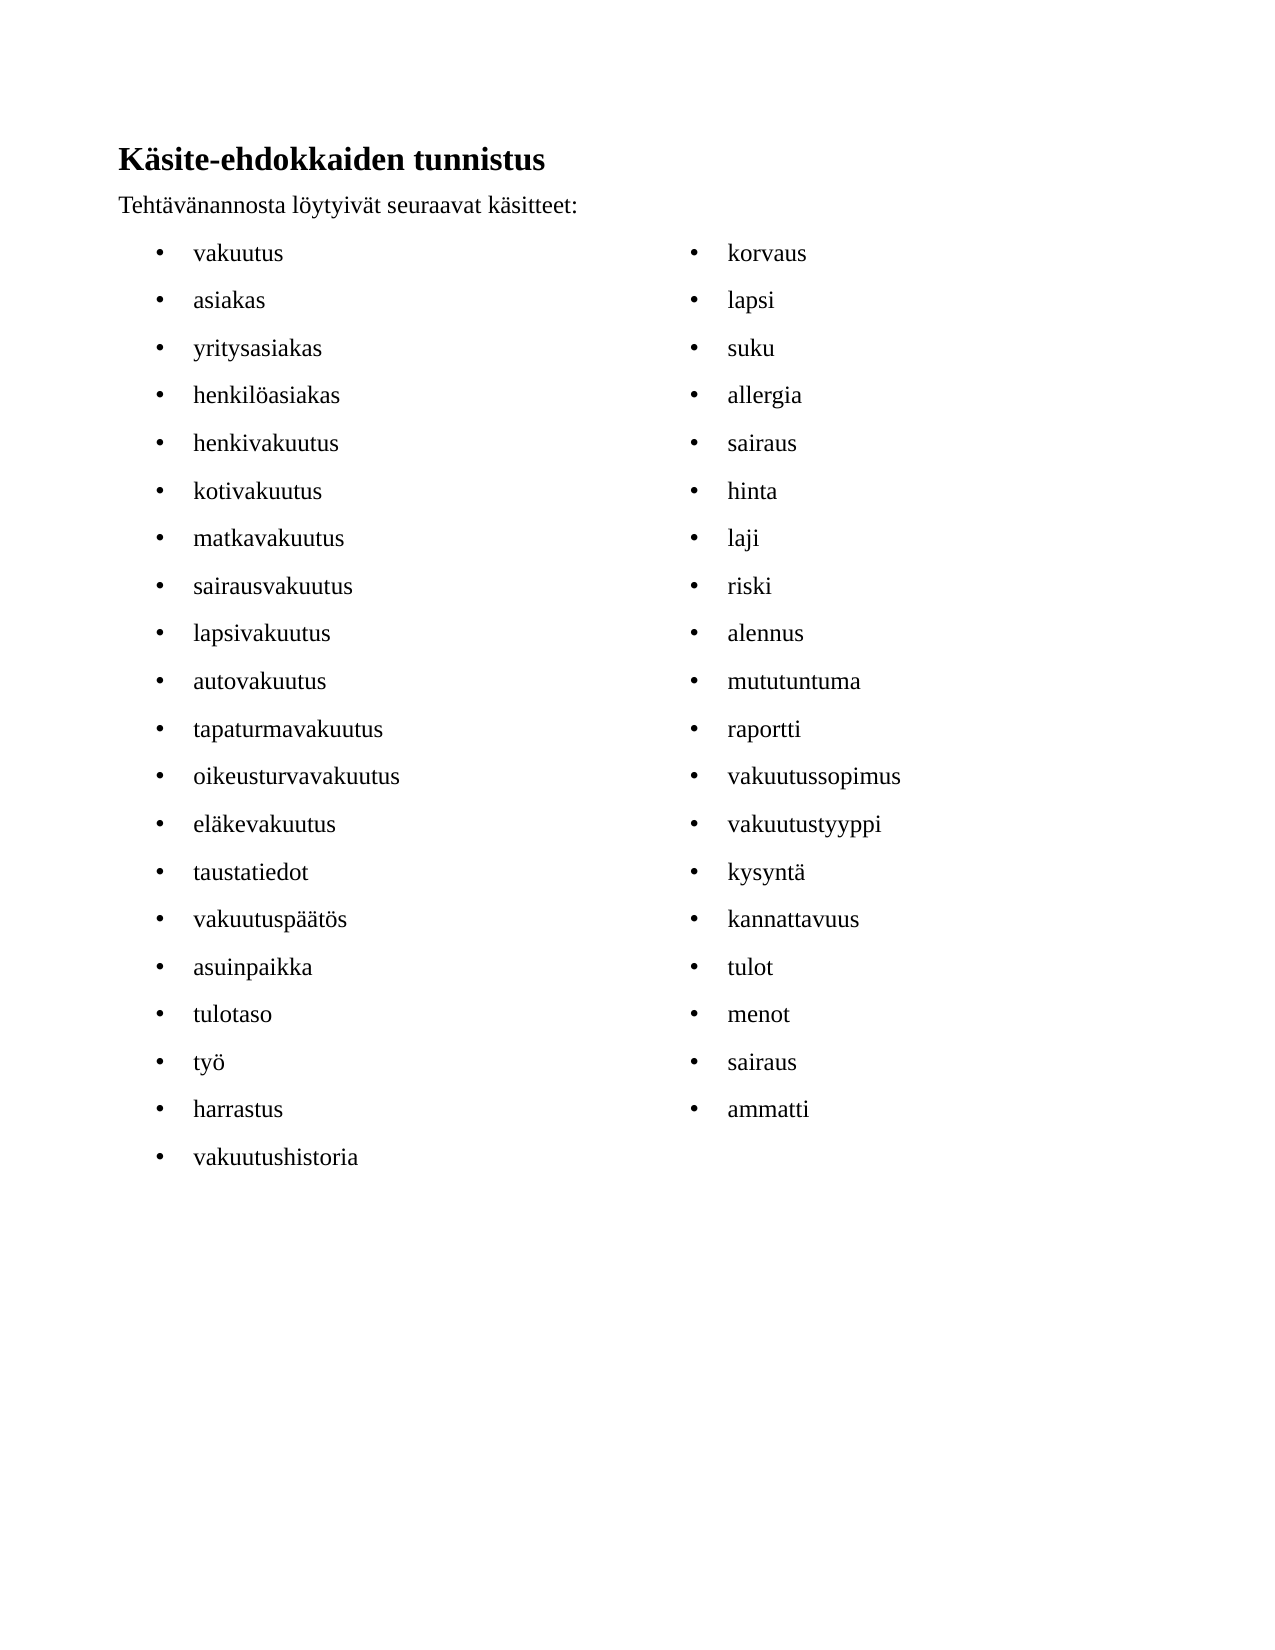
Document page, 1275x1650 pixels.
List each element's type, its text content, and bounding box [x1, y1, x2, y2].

list kotivakuutus [156, 476, 622, 504]
list allergia [690, 381, 1157, 409]
list laji [690, 523, 1157, 552]
list vakuutustyyppi [690, 809, 1157, 838]
list hinta [690, 476, 1157, 504]
list työ [156, 1047, 622, 1076]
list asuinpaikka [156, 952, 622, 981]
list menot [690, 999, 1157, 1028]
list kannattavuus [690, 904, 1157, 933]
list oikeusturvavakuutus [156, 761, 622, 790]
list tulotaso [156, 999, 622, 1028]
list vakuutuspäätös [156, 904, 622, 933]
list yritysasiakas [156, 333, 622, 362]
list vakuutushistoria [156, 1142, 622, 1171]
list raportti [690, 714, 1157, 742]
list korvaus [690, 238, 1157, 266]
list sairausvakuutus [156, 571, 622, 600]
list asiakas [156, 285, 622, 314]
list lapsivakuutus [156, 618, 622, 647]
list tapaturmavakuutus [156, 714, 622, 742]
list alennus [690, 618, 1157, 647]
list tulot [690, 952, 1157, 981]
text Tehtävänannosta löytyivät seuraavat käsitteet: [118, 190, 1157, 219]
list riski [690, 571, 1157, 600]
subtitle Käsite-ehdokkaiden tunnistus [118, 139, 1157, 178]
list eläkevakuutus [156, 809, 622, 838]
list autovakuutus [156, 666, 622, 695]
list taustatiedot [156, 857, 622, 885]
list matkavakuutus [156, 523, 622, 552]
list vakuutussopimus [690, 761, 1157, 790]
list kysyntä [690, 857, 1157, 885]
list mututuntuma [690, 666, 1157, 695]
list sairaus [690, 1047, 1157, 1076]
list henkilöasiakas [156, 381, 622, 409]
list henkivakuutus [156, 428, 622, 457]
list suku [690, 333, 1157, 362]
list harrastus [156, 1094, 622, 1123]
list ammatti [690, 1094, 1157, 1123]
list vakuutus [156, 238, 622, 266]
list lapsi [690, 285, 1157, 314]
list sairaus [690, 428, 1157, 457]
